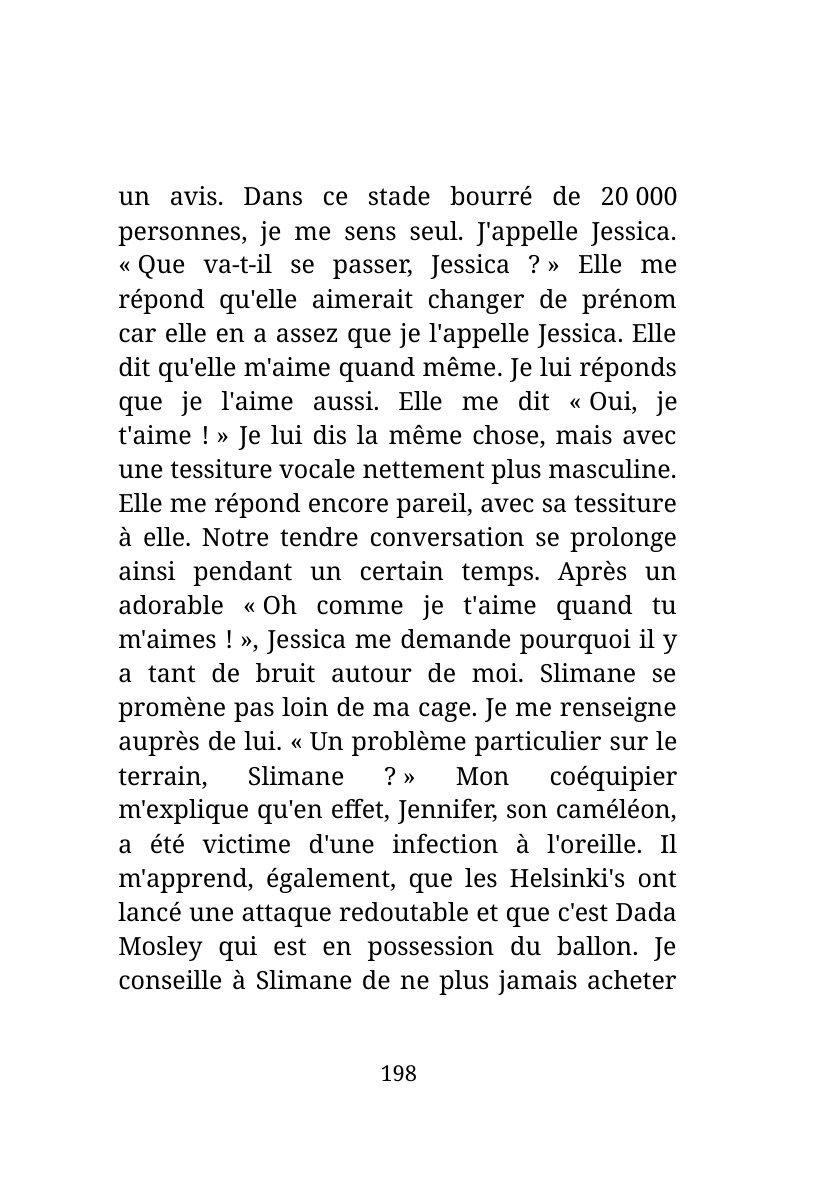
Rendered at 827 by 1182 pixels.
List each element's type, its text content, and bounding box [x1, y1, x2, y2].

text un avis. Dans ce stade bourré de 20 000 personnes, je me sens seul. J'appelle Jessica. « Que va-t-il se passer, Jessica ? » Elle me répond qu'elle aimerait changer de prénom car elle en a assez que je l'appelle Jessica. Elle dit qu'elle m'aime quand même. Je lui réponds que je l'aime aussi. Elle me dit « Oui, je t'aime ! » Je lui dis la même chose, mais avec une tessiture vocale nettement plus masculine. Elle me répond encore pareil, avec sa tessiture à elle. Notre tendre conversation se prolonge ainsi pendant un certain temps. Après un adorable « Oh comme je t'aime quand tu m'aimes ! », Jessica me demande pourquoi il y a tant de bruit autour de moi. Slimane se promène pas loin de ma cage. Je me renseigne auprès de lui. « Un problème particulier sur le terrain, Slimane ? » Mon coéquipier m'explique qu'en effet, Jennifer, son caméléon, a été victime d'une infection à l'oreille. Il m'apprend, également, que les Helsinki's ont lancé une attaque redoutable et que c'est Dada Mosley qui est en possession du ballon. Je conseille à Slimane de ne plus jamais acheter [118, 179, 677, 997]
